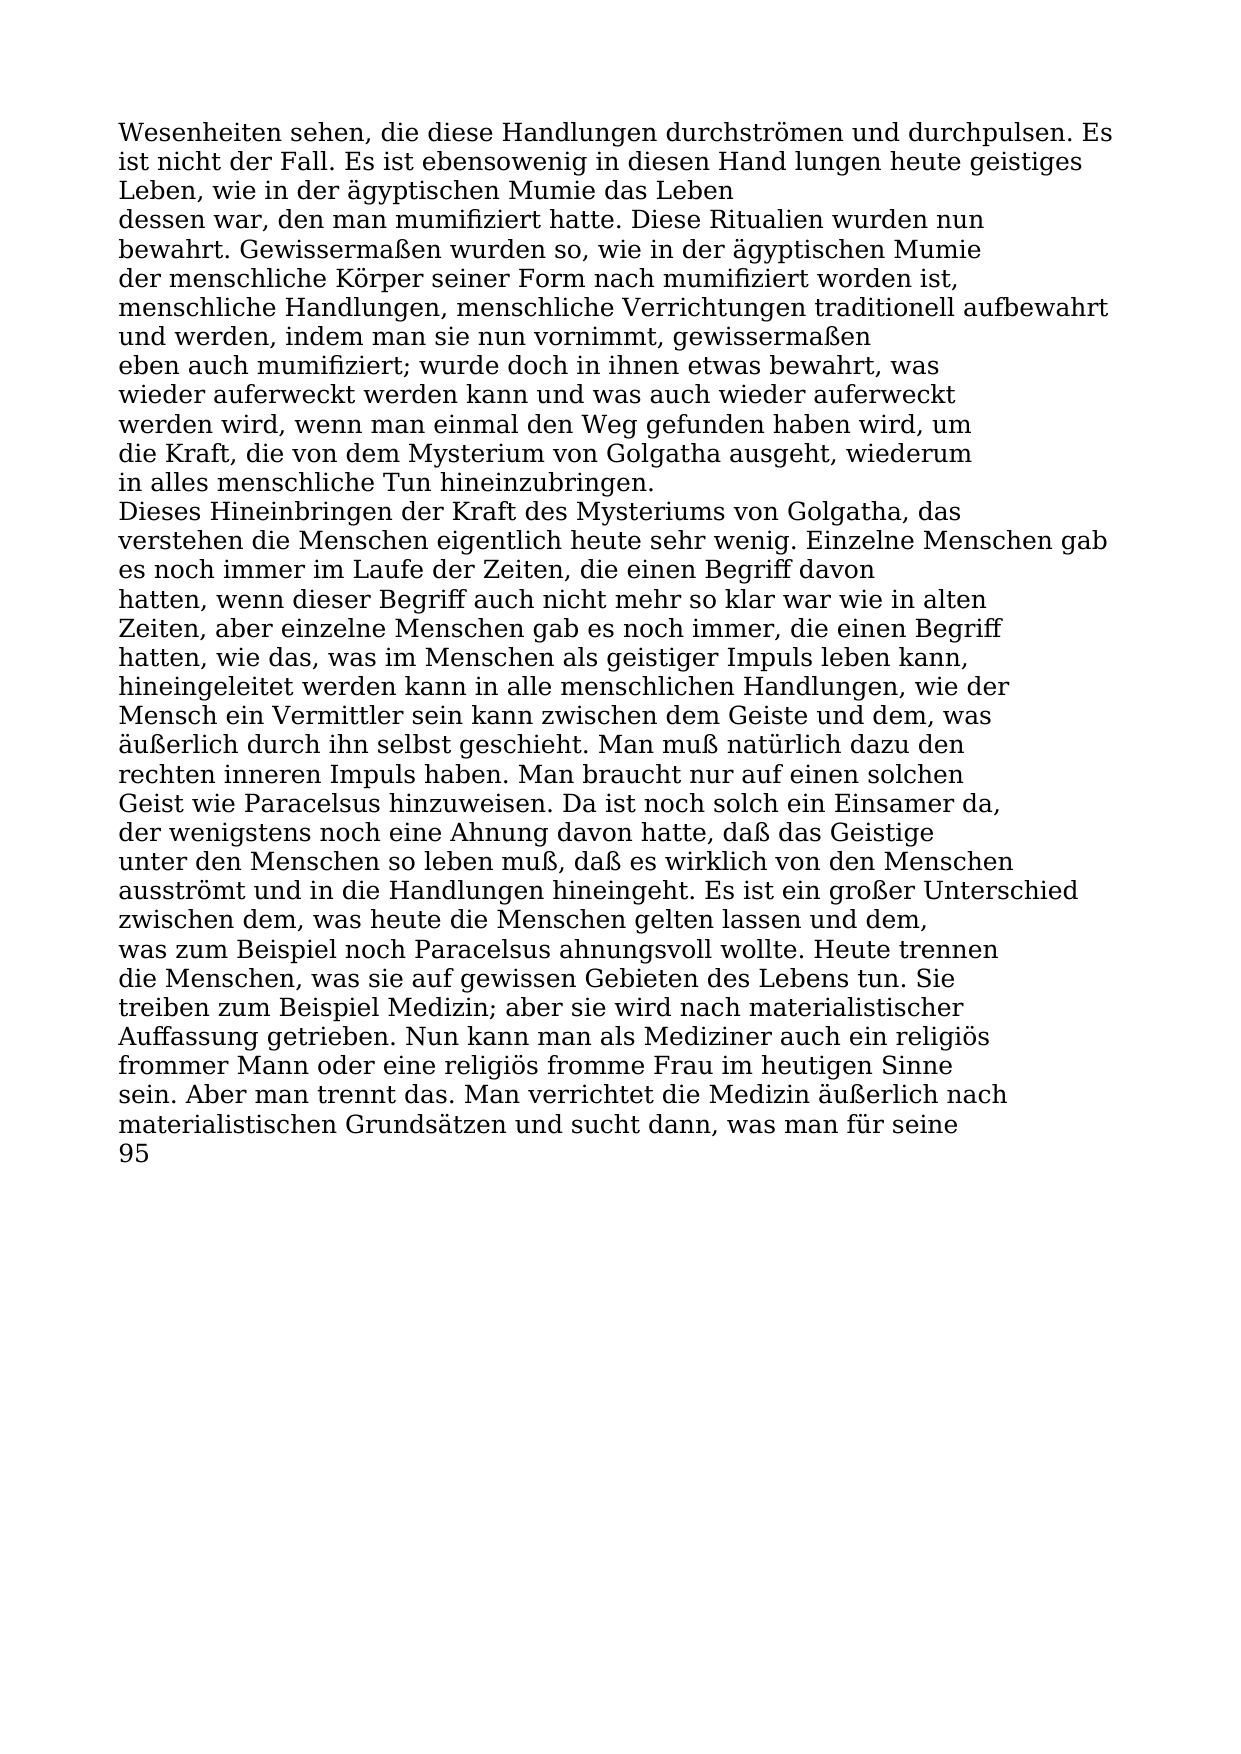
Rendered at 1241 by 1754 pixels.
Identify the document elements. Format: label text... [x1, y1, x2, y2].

text treiben zum Beispiel Medizin; aber sie wird nach materialistischer [118, 993, 1122, 1022]
text wieder auferweckt werden kann und was auch wieder auferweckt [118, 381, 1122, 410]
text die Menschen, was sie auf gewissen Gebieten des Lebens tun. Sie [118, 964, 1122, 993]
text frommer Mann oder eine religiös fromme Frau im heutigen Sinne [118, 1051, 1122, 1081]
text dessen war, den man mumifiziert hatte. Diese Ritualien wurden nun [118, 206, 1122, 235]
text eben auch mumifiziert; wurde doch in ihnen etwas bewahrt, was [118, 351, 1122, 381]
text bewahrt. Gewissermaßen wurden so, wie in der ägyptischen Mumie [118, 235, 1122, 264]
text Dieses Hineinbringen der Kraft des Mysteriums von Golgatha, das [118, 497, 1122, 526]
text Auffassung getrieben. Nun kann man als Mediziner auch ein religiös [118, 1022, 1122, 1051]
text ausströmt und in die Handlungen hineingeht. Es ist ein großer Unterschied zwischen dem, was heute die Menschen gelten lassen und dem, [118, 876, 1122, 935]
text werden wird, wenn man einmal den Weg gefunden haben wird, um [118, 410, 1122, 439]
text der wenigstens noch eine Ahnung davon hatte, daß das Geistige [118, 818, 1122, 847]
text was zum Beispiel noch Paracelsus ahnungsvoll wollte. Heute trennen [118, 935, 1122, 964]
text verstehen die Menschen eigentlich heute sehr wenig. Einzelne Menschen gab es noch immer im Laufe der Zeiten, die einen Begriff davon [118, 526, 1122, 585]
text äußerlich durch ihn selbst geschieht. Man muß natürlich dazu den [118, 731, 1122, 760]
text Wesenheiten sehen, die diese Handlungen durchströmen und durchpulsen. Es ist nicht der Fall. Es ist ebensowenig in diesen Hand lungen heute geistiges Leben, wie in der ägyptischen Mumie das Leben [118, 118, 1122, 206]
text in alles menschliche Tun hineinzubringen. [118, 468, 1122, 497]
text unter den Menschen so leben muß, daß es wirklich von den Menschen [118, 847, 1122, 876]
text materialistischen Grundsätzen und sucht dann, was man für seine [118, 1110, 1122, 1139]
text hatten, wenn dieser Begriff auch nicht mehr so klar war wie in alten [118, 585, 1122, 614]
text hatten, wie das, was im Menschen als geistiger Impuls leben kann, [118, 643, 1122, 672]
text menschliche Handlungen, menschliche Verrichtungen traditionell aufbewahrt und werden, indem man sie nun vornimmt, gewissermaßen [118, 293, 1122, 351]
text rechten inneren Impuls haben. Man braucht nur auf einen solchen [118, 760, 1122, 789]
text hineingeleitet werden kann in alle menschlichen Handlungen, wie der [118, 672, 1122, 701]
text sein. Aber man trennt das. Man verrichtet die Medizin äußerlich nach [118, 1081, 1122, 1110]
text Mensch ein Vermittler sein kann zwischen dem Geiste und dem, was [118, 701, 1122, 731]
text 95 [118, 1139, 1122, 1168]
text die Kraft, die von dem Mysterium von Golgatha ausgeht, wiederum [118, 439, 1122, 468]
text Zeiten, aber einzelne Menschen gab es noch immer, die einen Begriff [118, 614, 1122, 643]
text Geist wie Paracelsus hinzuweisen. Da ist noch solch ein Einsamer da, [118, 789, 1122, 818]
text der menschliche Körper seiner Form nach mumifiziert worden ist, [118, 264, 1122, 293]
